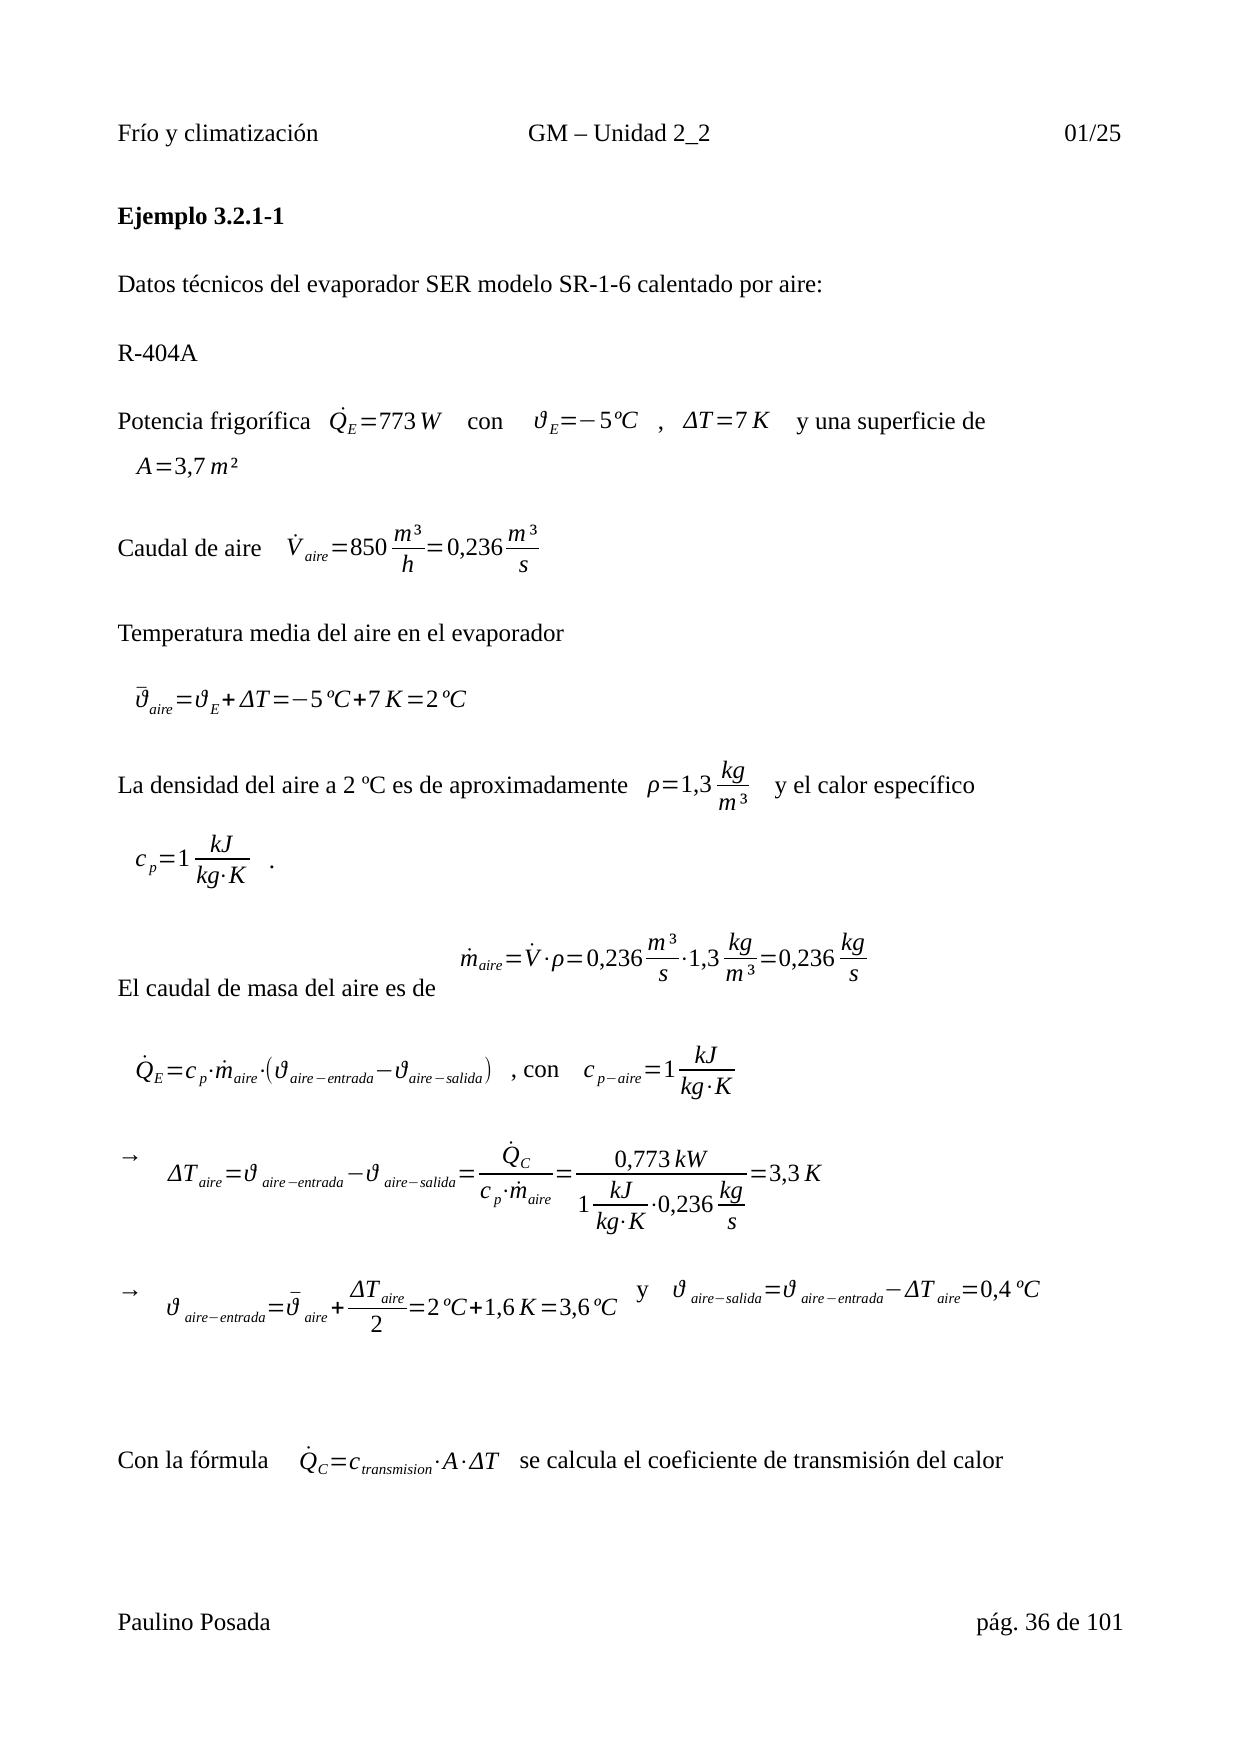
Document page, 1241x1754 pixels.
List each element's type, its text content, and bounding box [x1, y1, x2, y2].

text → y [117, 1274, 1123, 1338]
text Con la fórmula se calcula el coeficiente de transmisión del calor [117, 1445, 1123, 1478]
text La densidad del aire a 2 ºC es de aproximadamente y el calor específico . [117, 757, 1123, 889]
text Datos técnicos del evaporador SER modelo SR-1-6 calentado por aire: [117, 269, 1123, 298]
text Temperatura media del aire en el evaporador [117, 618, 1123, 647]
text El caudal de masa del aire es de [117, 928, 1123, 1002]
text → [117, 1139, 1123, 1235]
text Ejemplo 3.2.1-1 [117, 201, 1123, 230]
text R-404A [117, 338, 1123, 366]
text Potencia frigorífica con , y una superficie de [117, 406, 1123, 480]
text , con [117, 1041, 1123, 1100]
text Caudal de aire [117, 519, 1123, 578]
